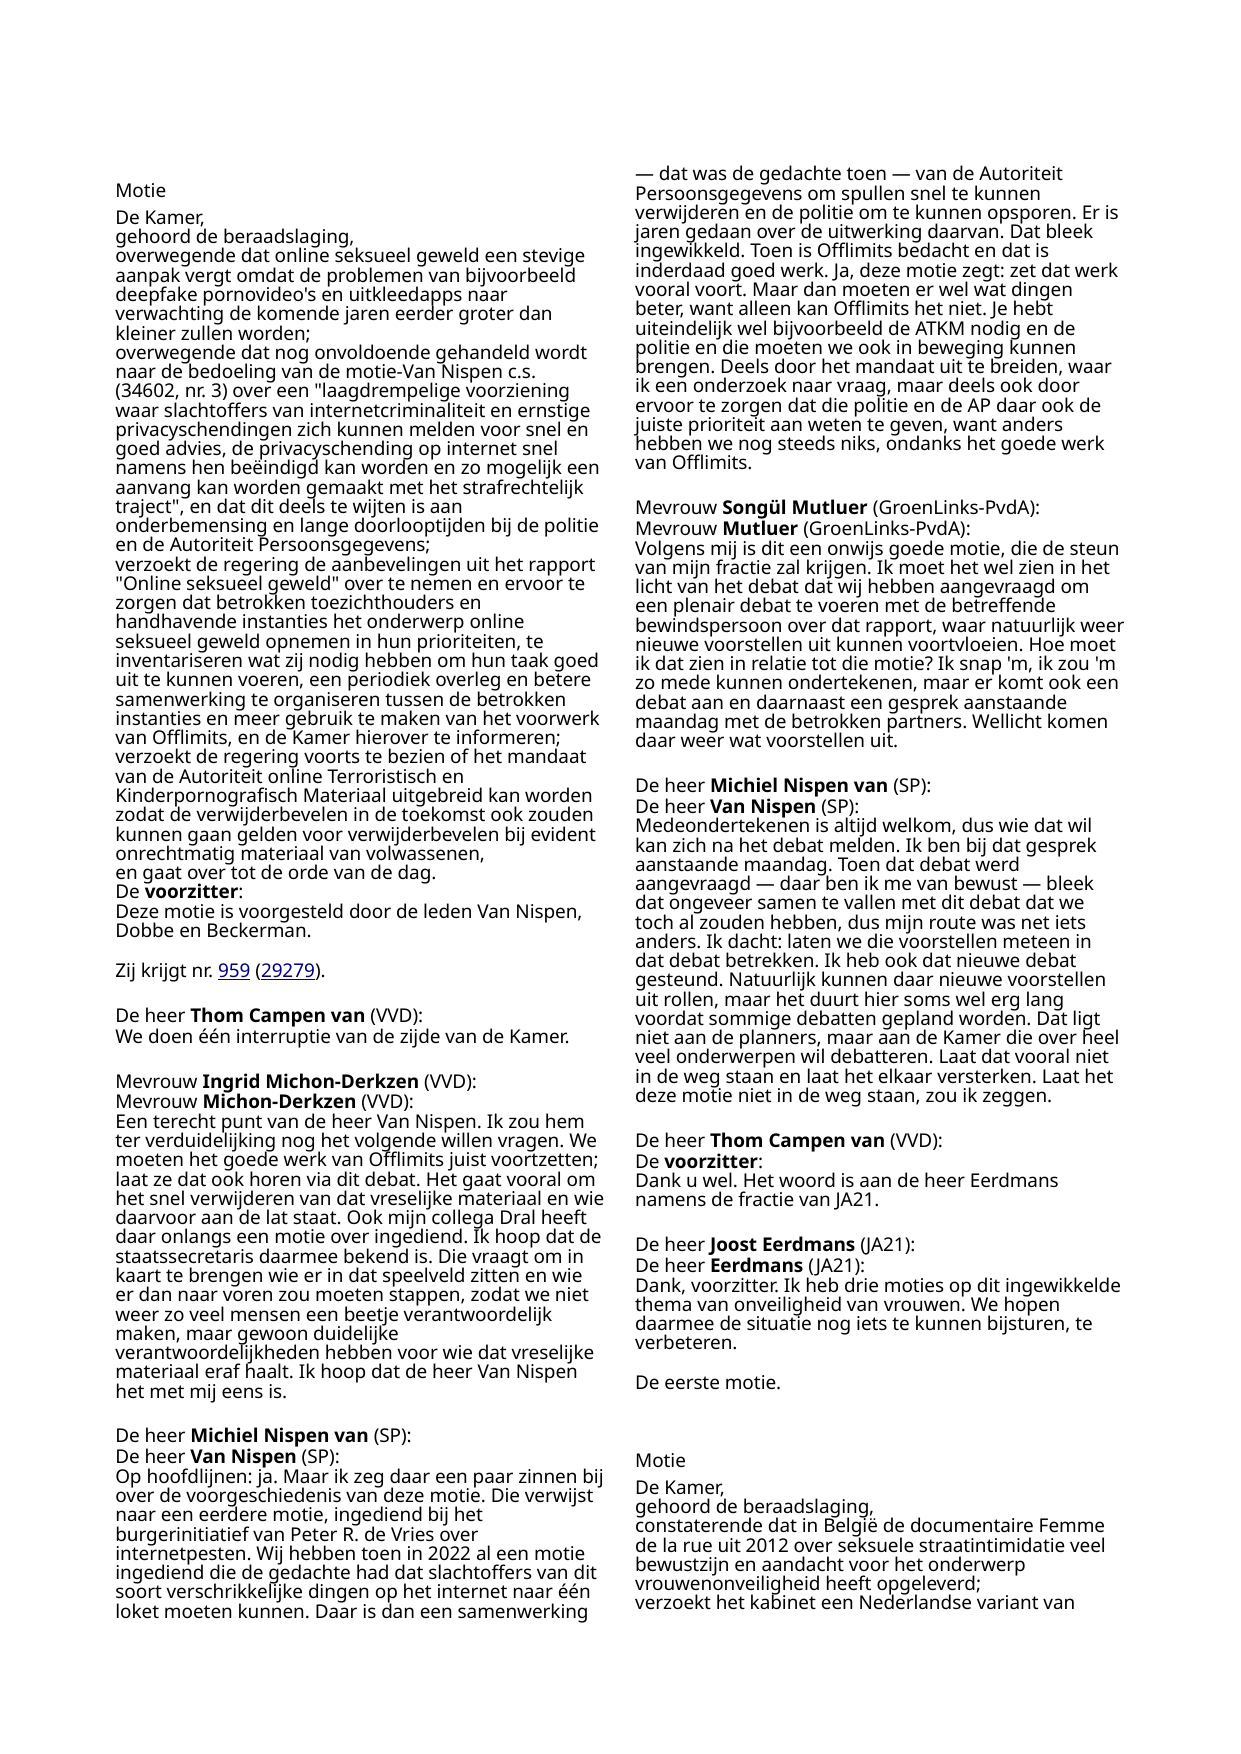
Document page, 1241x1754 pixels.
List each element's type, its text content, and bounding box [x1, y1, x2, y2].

text De Kamer, [635, 1479, 1125, 1498]
text Mevrouw Michon-Derkzen (VVD): [115, 1093, 605, 1113]
text De heer Van Nispen (SP): [115, 1448, 605, 1468]
text gehoord de beraadslaging, [115, 228, 605, 247]
text De heer Thom Campen van (VVD): [635, 1127, 1125, 1153]
text De voorzitter: [635, 1153, 1125, 1172]
text overwegende dat nog onvoldoende gehandeld wordt naar de bedoeling van de motie-Van Nispen c.s. (34602, nr. 3) over een "laagdrempelige voorziening waar slachtoffers van internetcriminaliteit en ernstige privacyschendingen zich kunnen melden voor snel en goed advies, de privacyschending op internet snel namens hen beëindigd kan worden en zo mogelijk een aanvang kan worden gemaakt met het strafrechtelijk traject", en dat dit deels te wijten is aan onderbemensing en lange doorlooptijden bij de politie en de Autoriteit Persoonsgegevens; [115, 344, 605, 556]
text Volgens mij is dit een onwijs goede motie, die de steun van mijn fractie zal krijgen. Ik moet het wel zien in het licht van het debat dat wij hebben aangevraagd om een plenair debat te voeren met de betreffende bewindspersoon over dat rapport, waar natuurlijk weer nieuwe voorstellen uit kunnen voortvloeien. Hoe moet ik dat zien in relatie tot die motie? Ik snap 'm, ik zou 'm zo mede kunnen ondertekenen, maar er komt ook een debat aan en daarnaast een gesprek aanstaande maandag met de betrokken partners. Wellicht komen daar weer wat voorstellen uit. [635, 539, 1125, 751]
text De heer Michiel Nispen van (SP): [635, 772, 1125, 798]
text constaterende dat in België de documentaire Femme de la rue uit 2012 over seksuele straatintimidatie veel bewustzijn en aandacht voor het onderwerp vrouwenonveiligheid heeft opgeleverd; [635, 1517, 1125, 1594]
text De heer Thom Campen van (VVD): [115, 1002, 605, 1028]
text De heer Michiel Nispen van (SP): [115, 1423, 605, 1448]
text verzoekt het kabinet een Nederlandse variant van [635, 1594, 1125, 1614]
text De Kamer, [115, 209, 605, 228]
text Motie [115, 177, 605, 203]
text verzoekt de regering voorts te bezien of het mandaat van de Autoriteit online Terroristisch en Kinderpornografisch Materiaal uitgebreid kan worden zodat de verwijderbevelen in de toekomst ook zouden kunnen gaan gelden voor verwijderbevelen bij evident onrechtmatig materiaal van volwassenen, [115, 748, 605, 864]
text Dank u wel. Het woord is aan de heer Eerdmans namens de fractie van JA21. [635, 1172, 1125, 1211]
text Mevrouw Ingrid Michon-Derkzen (VVD): [115, 1068, 605, 1093]
text overwegende dat online seksueel geweld een stevige aanpak vergt omdat de problemen van bijvoorbeeld deepfake pornovideo's en uitkleedapps naar verwachting de komende jaren eerder groter dan kleiner zullen worden; [115, 247, 605, 344]
text De voorzitter: [115, 883, 605, 903]
text en gaat over tot de orde van de dag. [115, 864, 605, 883]
text Zij krijgt nr. 959 (29279). [115, 962, 605, 981]
text gehoord de beraadslaging, [635, 1498, 1125, 1517]
text De heer Joost Eerdmans (JA21): [635, 1232, 1125, 1257]
text Een terecht punt van de heer Van Nispen. Ik zou hem ter verduidelijking nog het volgende willen vragen. We moeten het goede werk van Offlimits juist voortzetten; laat ze dat ook horen via dit debat. Het gaat vooral om het snel verwijderen van dat vreselijke materiaal en wie daarvoor aan de lat staat. Ook mijn collega Dral heeft daar onlangs een motie over ingediend. Ik hoop dat de staatssecretaris daarmee bekend is. Die vraagt om in kaart te brengen wie er in dat speelveld zitten en wie er dan naar voren zou moeten stappen, zodat we niet weer zo veel mensen een beetje verantwoordelijk maken, maar gewoon duidelijke verantwoordelijkheden hebben voor wie dat vreselijke materiaal eraf haalt. Ik hoop dat de heer Van Nispen het met mij eens is. [115, 1113, 605, 1402]
text verzoekt de regering de aanbevelingen uit het rapport "Online seksueel geweld" over te nemen en ervoor te zorgen dat betrokken toezichthouders en handhavende instanties het onderwerp online seksueel geweld opnemen in hun prioriteiten, te inventariseren wat zij nodig hebben om hun taak goed uit te kunnen voeren, een periodiek overleg en betere samenwerking te organiseren tussen de betrokken instanties en meer gebruik te maken van het voorwerk van Offlimits, en de Kamer hierover te informeren; [115, 556, 605, 748]
text De eerste motie. [635, 1374, 1125, 1394]
text Motie [635, 1447, 1125, 1473]
text De heer Eerdmans (JA21): [635, 1257, 1125, 1277]
text De heer Van Nispen (SP): [635, 798, 1125, 817]
text Mevrouw Songül Mutluer (GroenLinks-PvdA): [635, 494, 1125, 520]
text Mevrouw Mutluer (GroenLinks-PvdA): [635, 520, 1125, 539]
text Dank, voorzitter. Ik heb drie moties op dit ingewikkelde thema van onveiligheid van vrouwen. We hopen daarmee de situatie nog iets te kunnen bijsturen, te verbeteren. [635, 1277, 1125, 1354]
text Op hoofdlijnen: ja. Maar ik zeg daar een paar zinnen bij over de voorgeschiedenis van deze motie. Die verwijst naar een eerdere motie, ingediend bij het burgerinitiatief van Peter R. de Vries over internetpesten. Wij hebben toen in 2022 al een motie ingediend die de gedachte had dat slachtoffers van dit soort verschrikkelijke dingen op het internet naar één loket moeten kunnen. Daar is dan een samenwerking [115, 1468, 605, 1622]
text Deze motie is voorgesteld door de leden Van Nispen, Dobbe en Beckerman. [115, 903, 605, 941]
text — dat was de gedachte toen — van de Autoriteit Persoonsgegevens om spullen snel te kunnen verwijderen en de politie om te kunnen opsporen. Er is jaren gedaan over de uitwerking daarvan. Dat bleek ingewikkeld. Toen is Offlimits bedacht en dat is inderdaad goed werk. Ja, deze motie zegt: zet dat werk vooral voort. Maar dan moeten er wel wat dingen beter, want alleen kan Offlimits het niet. Je hebt uiteindelijk wel bijvoorbeeld de ATKM nodig en de politie en die moeten we ook in beweging kunnen brengen. Deels door het mandaat uit te breiden, waar ik een onderzoek naar vraag, maar deels ook door ervoor te zorgen dat die politie en de AP daar ook de juiste prioriteit aan weten te geven, want anders hebben we nog steeds niks, ondanks het goede werk van Offlimits. [635, 165, 1125, 474]
text We doen één interruptie van de zijde van de Kamer. [115, 1028, 605, 1047]
text Medeondertekenen is altijd welkom, dus wie dat wil kan zich na het debat melden. Ik ben bij dat gesprek aanstaande maandag. Toen dat debat werd aangevraagd — daar ben ik me van bewust — bleek dat ongeveer samen te vallen met dit debat dat we toch al zouden hebben, dus mijn route was net iets anders. Ik dacht: laten we die voorstellen meteen in dat debat betrekken. Ik heb ook dat nieuwe debat gesteund. Natuurlijk kunnen daar nieuwe voorstellen uit rollen, maar het duurt hier soms wel erg lang voordat sommige debatten gepland worden. Dat ligt niet aan de planners, maar aan de Kamer die over heel veel onderwerpen wil debatteren. Laat dat vooral niet in de weg staan en laat het elkaar versterken. Laat het deze motie niet in de weg staan, zou ik zeggen. [635, 817, 1125, 1106]
